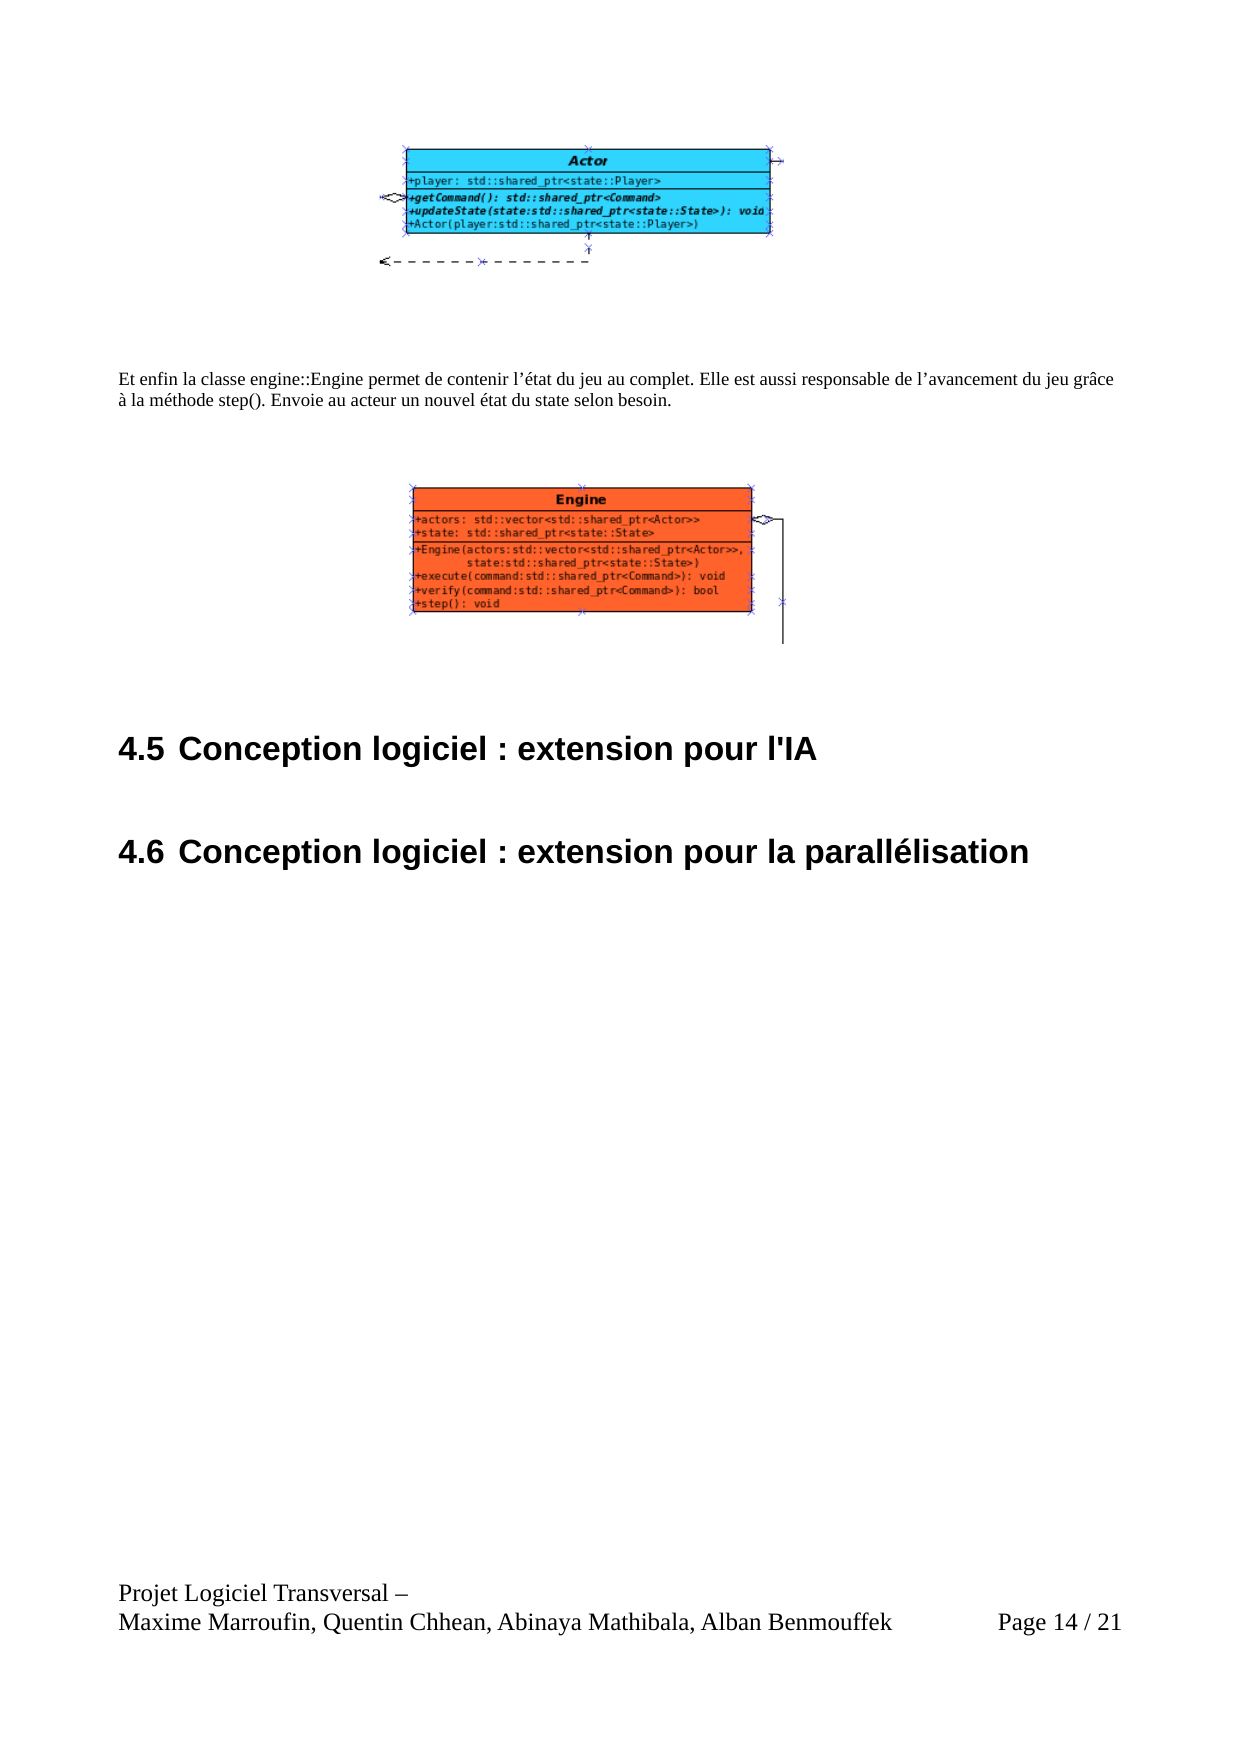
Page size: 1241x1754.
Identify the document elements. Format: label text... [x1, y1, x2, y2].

subtitle Conception logiciel : extension pour la parallélisation [118, 832, 1122, 871]
picture [384, 128, 784, 303]
text Et enfin la classe engine::Engine permet de contenir l’état du jeu au complet. Elle est aussi responsable de l’avancement du jeu grâce à la méthode step(). Envoie au acteur un nouvel état du state selon besoin. [118, 368, 1122, 411]
subtitle Conception logiciel : extension pour l'IA [118, 728, 1122, 767]
picture [509, 470, 793, 644]
